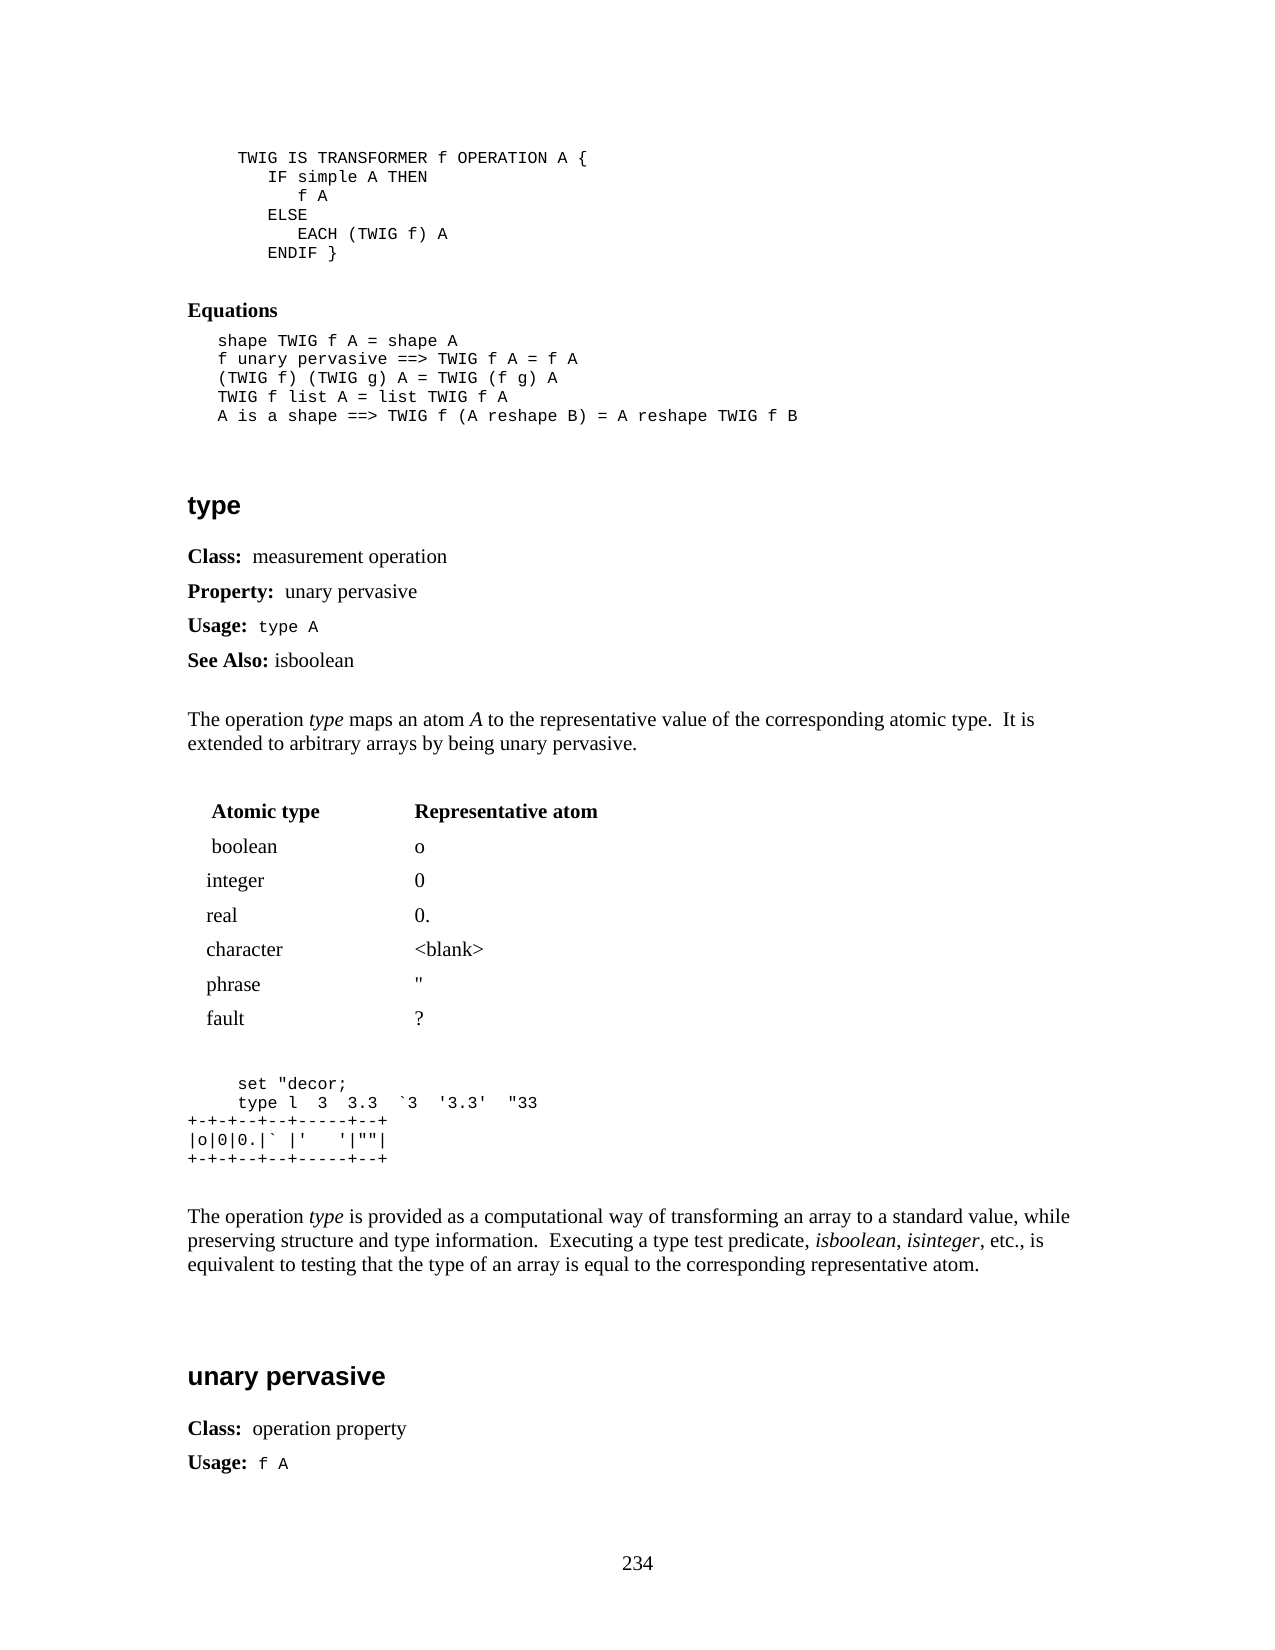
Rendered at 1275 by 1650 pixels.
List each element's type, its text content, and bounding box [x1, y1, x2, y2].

text Usage: f A [187, 1450, 1087, 1474]
table_cell ? [396, 996, 792, 1030]
text Class: operation property [187, 1415, 1087, 1439]
text unary pervasive [187, 1361, 1087, 1391]
table_cell phrase [188, 961, 396, 996]
text type [187, 490, 1087, 520]
text Class: measurement operation [187, 544, 1087, 568]
text See Also: isboolean [187, 648, 1087, 696]
text TWIG IS TRANSFORMER f OPERATION A { IF simple A THEN f A ELSE EACH (TWIG f) A ENDIF } [187, 150, 1087, 287]
table_cell 0. [396, 893, 792, 927]
text Equations [187, 298, 1087, 322]
text The operation type maps an atom A to the representative value of the corresponding atomic type. It is extended to arbitrary arrays by being unary pervasive. [187, 706, 1087, 754]
table_cell <blank> [396, 927, 792, 961]
text shape TWIG f A = shape A f unary pervasive ==> TWIG f A = f A (TWIG f) (TWIG g) A = TWIG (f g) A TWIG f list A = list TWIG f A A is a shape ==> TWIG f (A reshape B) = A reshape TWIG f B [187, 332, 1087, 445]
table_cell character [188, 927, 396, 961]
table_header Atomic type [188, 789, 396, 823]
text Property: unary pervasive [187, 578, 1087, 603]
table_cell fault [188, 996, 396, 1030]
table_cell boolean [188, 824, 396, 858]
table_cell o [396, 824, 792, 858]
text The operation type is provided as a computational way of transforming an array to a standard value, while preserving structure and type information. Executing a type test predicate, isboolean, isinteger, etc., is equivalent to testing that the type of an array is equal to the corresponding representative atom. [187, 1204, 1087, 1276]
text Usage: type A [187, 613, 1087, 637]
table_cell integer [188, 858, 396, 892]
table_cell " [396, 961, 792, 996]
table_cell 0 [396, 858, 792, 892]
table_cell real [188, 893, 396, 927]
table_header Representative atom [396, 789, 792, 823]
text set "decor; type l 3 3.3 `3 '3.3' "33 +-+-+--+--+-----+--+ |o|0|0.|` |' '|""| +-+-+--+--+-----+--+ [187, 1075, 1087, 1194]
